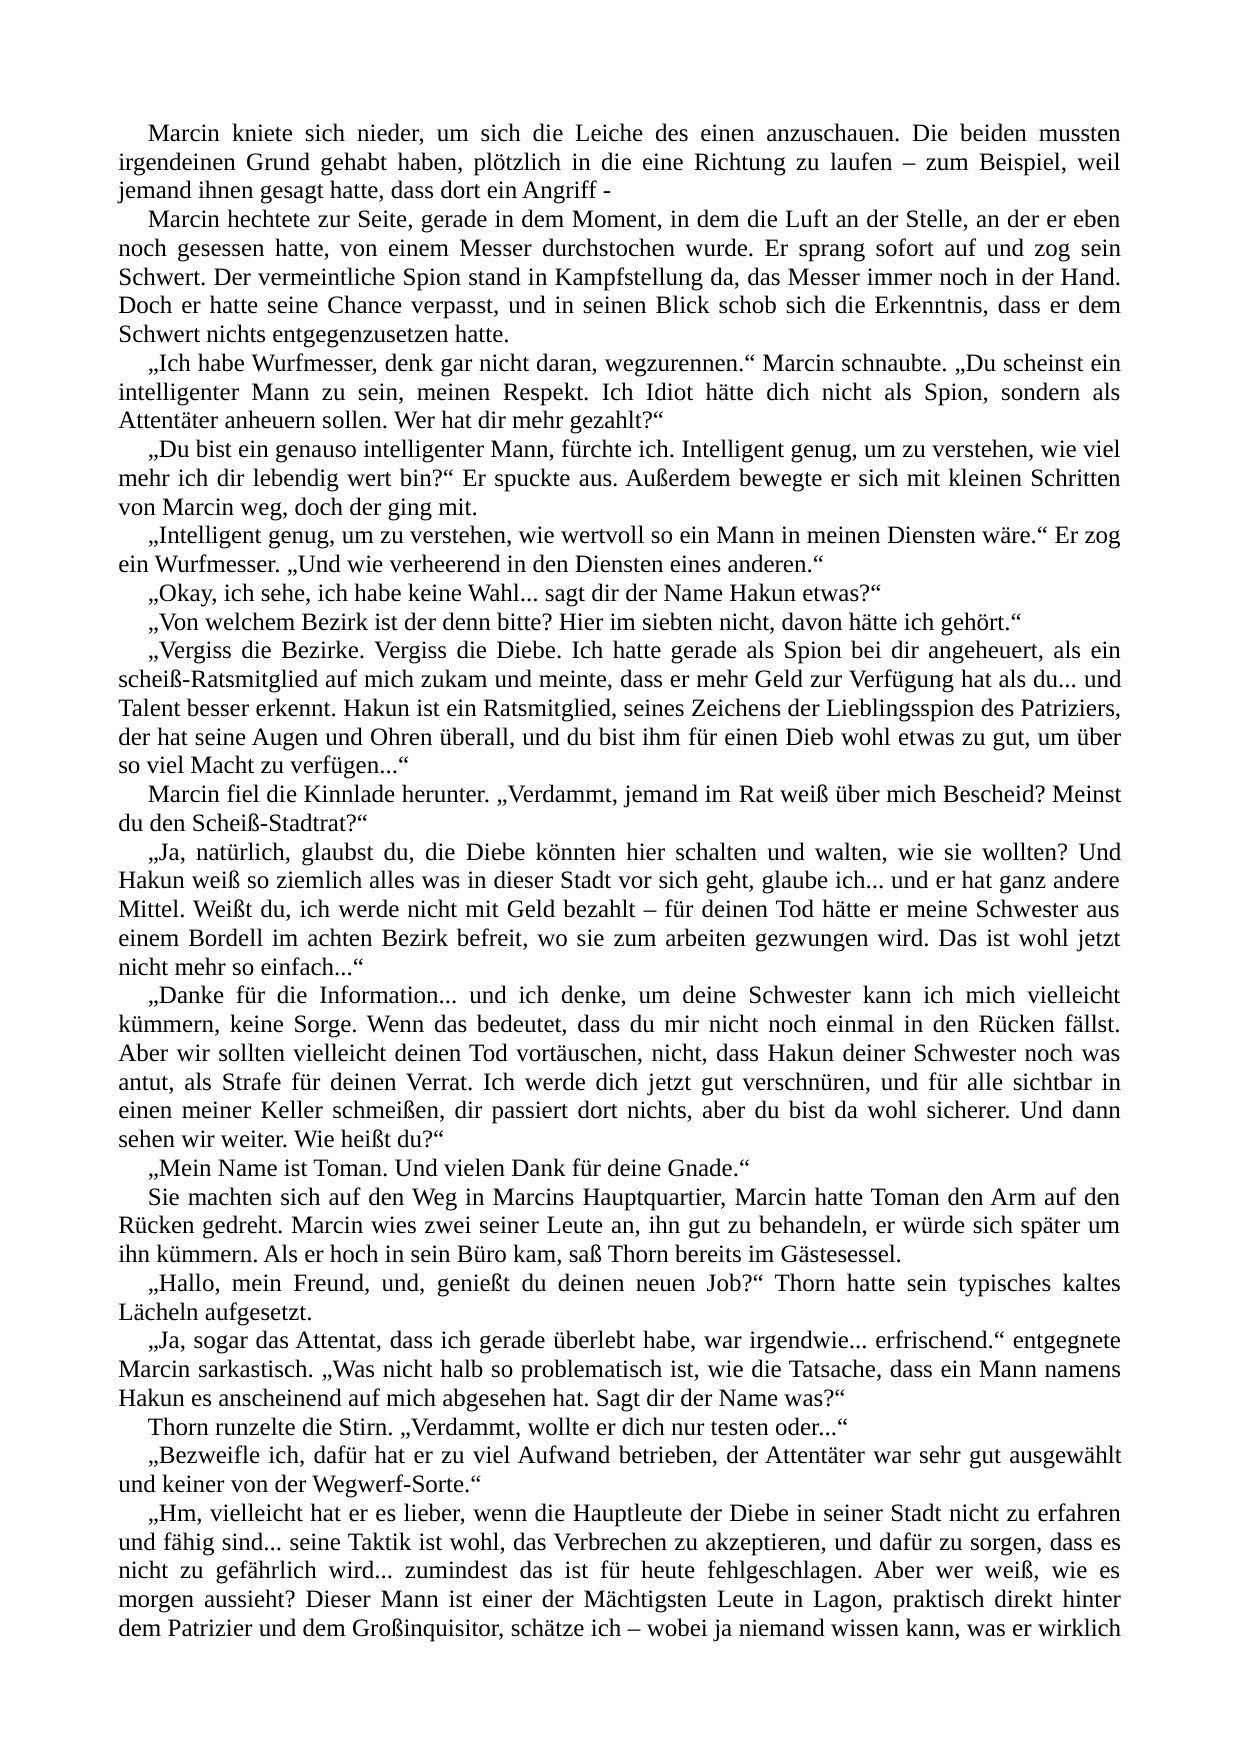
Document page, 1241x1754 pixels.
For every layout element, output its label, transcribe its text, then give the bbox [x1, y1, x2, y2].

text „Du bist ein genauso intelligenter Mann, fürchte ich. Intelligent genug, um zu verstehen, wie viel mehr ich dir lebendig wert bin?“ Er spuckte aus. Außerdem bewegte er sich mit kleinen Schritten von Marcin weg, doch der ging mit. [118, 434, 1122, 521]
text „Vergiss die Bezirke. Vergiss die Diebe. Ich hatte gerade als Spion bei dir angeheuert, als ein scheiß-Ratsmitglied auf mich zukam und meinte, dass er mehr Geld zur Verfügung hat als du... und Talent besser erkennt. Hakun ist ein Ratsmitglied, seines Zeichens der Lieblingsspion des Patriziers, der hat seine Augen und Ohren überall, und du bist ihm für einen Dieb wohl etwas zu gut, um über so viel Macht zu verfügen...“ [118, 636, 1122, 779]
text Sie machten sich auf den Weg in Marcins Hauptquartier, Marcin hatte Toman den Arm auf den Rücken gedreht. Marcin wies zwei seiner Leute an, ihn gut zu behandeln, er würde sich später um ihn kümmern. Als er hoch in sein Büro kam, saß Thorn bereits im Gästesessel. [118, 1182, 1122, 1268]
text „Intelligent genug, um zu verstehen, wie wertvoll so ein Mann in meinen Diensten wäre.“ Er zog ein Wurfmesser. „Und wie verheerend in den Diensten eines anderen.“ [118, 521, 1122, 578]
text Marcin hechtete zur Seite, gerade in dem Moment, in dem die Luft an der Stelle, an der er eben noch gesessen hatte, von einem Messer durchstochen wurde. Er sprang sofort auf und zog sein Schwert. Der vermeintliche Spion stand in Kampfstellung da, das Messer immer noch in der Hand. Doch er hatte seine Chance verpasst, und in seinen Blick schob sich die Erkenntnis, dass er dem Schwert nichts entgegenzusetzen hatte. [118, 204, 1122, 348]
text Thorn runzelte die Stirn. „Verdammt, wollte er dich nur testen oder...“ [118, 1412, 1122, 1441]
text „Ja, sogar das Attentat, dass ich gerade überlebt habe, war irgendwie... erfrischend.“ entgegnete Marcin sarkastisch. „Was nicht halb so problematisch ist, wie die Tatsache, dass ein Mann namens Hakun es anscheinend auf mich abgesehen hat. Sagt dir der Name was?“ [118, 1326, 1122, 1412]
text „Danke für die Information... und ich denke, um deine Schwester kann ich mich vielleicht kümmern, keine Sorge. Wenn das bedeutet, dass du mir nicht noch einmal in den Rücken fällst. Aber wir sollten vielleicht deinen Tod vortäuschen, nicht, dass Hakun deiner Schwester noch was antut, als Strafe für deinen Verrat. Ich werde dich jetzt gut verschnüren, und für alle sichtbar in einen meiner Keller schmeißen, dir passiert dort nichts, aber du bist da wohl sicherer. Und dann sehen wir weiter. Wie heißt du?“ [118, 981, 1122, 1153]
text Marcin fiel die Kinnlade herunter. „Verdammt, jemand im Rat weiß über mich Bescheid? Meinst du den Scheiß-Stadtrat?“ [118, 779, 1122, 837]
text „Von welchem Bezirk ist der denn bitte? Hier im siebten nicht, davon hätte ich gehört.“ [118, 607, 1122, 636]
text „Mein Name ist Toman. Und vielen Dank für deine Gnade.“ [118, 1153, 1122, 1182]
text „Hm, vielleicht hat er es lieber, wenn die Hauptleute der Diebe in seiner Stadt nicht zu erfahren und fähig sind... seine Taktik ist wohl, das Verbrechen zu akzeptieren, und dafür zu sorgen, dass es nicht zu gefährlich wird... zumindest das ist für heute fehlgeschlagen. Aber wer weiß, wie es morgen aussieht? Dieser Mann ist einer der Mächtigsten Leute in Lagon, praktisch direkt hinter dem Patrizier und dem Großinquisitor, schätze ich – wobei ja niemand wissen kann, was er wirklich [118, 1498, 1122, 1642]
text Marcin kniete sich nieder, um sich die Leiche des einen anzuschauen. Die beiden mussten irgendeinen Grund gehabt haben, plötzlich in die eine Richtung zu laufen – zum Beispiel, weil jemand ihnen gesagt hatte, dass dort ein Angriff - [118, 118, 1122, 204]
text „Okay, ich sehe, ich habe keine Wahl... sagt dir der Name Hakun etwas?“ [118, 578, 1122, 607]
text „Ja, natürlich, glaubst du, die Diebe könnten hier schalten und walten, wie sie wollten? Und Hakun weiß so ziemlich alles was in dieser Stadt vor sich geht, glaube ich... und er hat ganz andere Mittel. Weißt du, ich werde nicht mit Geld bezahlt – für deinen Tod hätte er meine Schwester aus einem Bordell im achten Bezirk befreit, wo sie zum arbeiten gezwungen wird. Das ist wohl jetzt nicht mehr so einfach...“ [118, 837, 1122, 981]
text „Hallo, mein Freund, und, genießt du deinen neuen Job?“ Thorn hatte sein typisches kaltes Lächeln aufgesetzt. [118, 1268, 1122, 1326]
text „Bezweifle ich, dafür hat er zu viel Aufwand betrieben, der Attentäter war sehr gut ausgewählt und keiner von der Wegwerf-Sorte.“ [118, 1441, 1122, 1498]
text „Ich habe Wurfmesser, denk gar nicht daran, wegzurennen.“ Marcin schnaubte. „Du scheinst ein intelligenter Mann zu sein, meinen Respekt. Ich Idiot hätte dich nicht als Spion, sondern als Attentäter anheuern sollen. Wer hat dir mehr gezahlt?“ [118, 348, 1122, 434]
